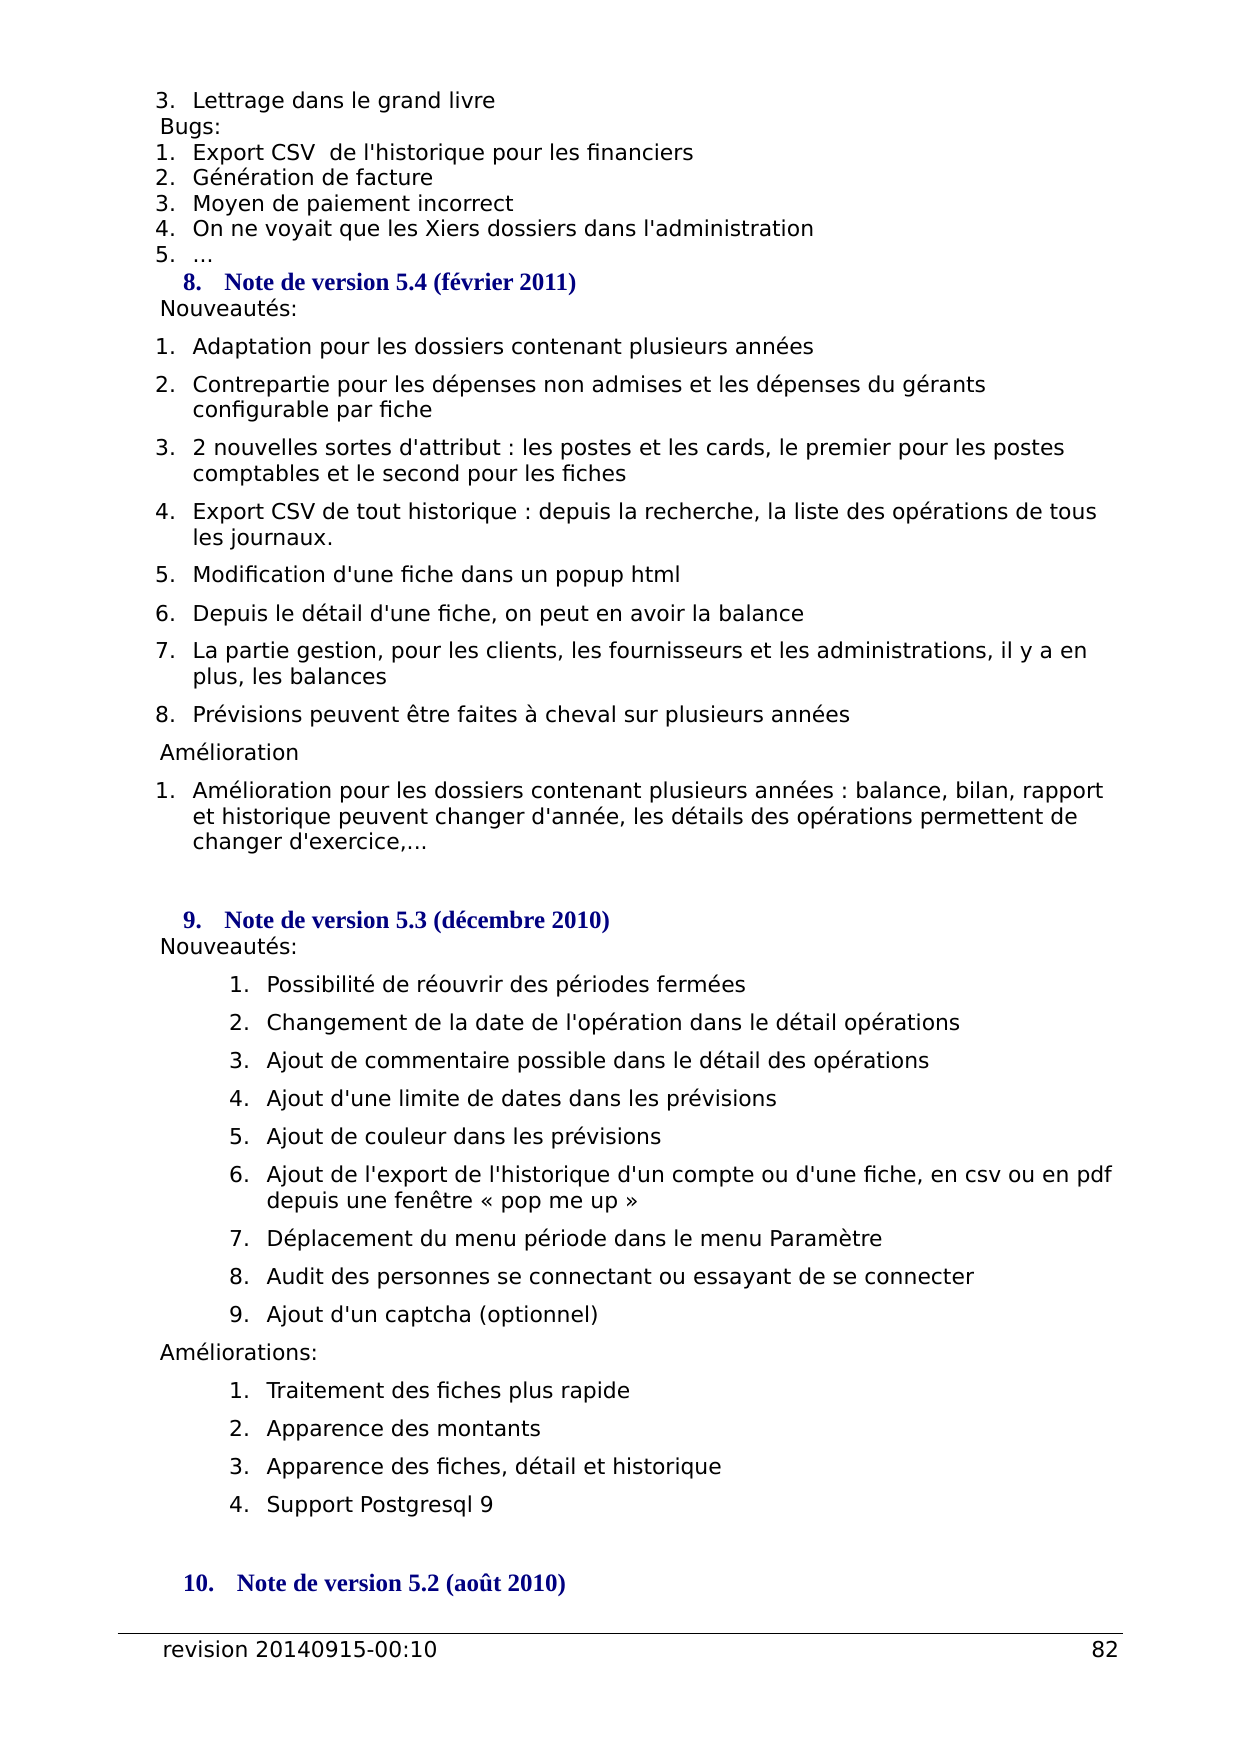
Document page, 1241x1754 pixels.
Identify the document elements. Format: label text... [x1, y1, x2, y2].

list Support Postgresql 9 [229, 1492, 1123, 1517]
list Apparence des montants [229, 1416, 1123, 1441]
list Export CSV de tout historique : depuis la recherche, la liste des opérations de tous les journaux. [155, 499, 1123, 550]
list Depuis le détail d'une fiche, on peut en avoir la balance [155, 601, 1123, 626]
list On ne voyait que les Xiers dossiers dans l'administration [155, 216, 1123, 242]
text Nouveautés: [159, 934, 1123, 959]
list Changement de la date de l'opération dans le détail opérations [229, 1010, 1123, 1036]
subtitle Note de version 5.3 (décembre 2010) [177, 905, 1123, 934]
list Amélioration pour les dossiers contenant plusieurs années : balance, bilan, rapport et historique peuvent changer d'année, les détails des opérations permettent de changer d'exercice,... [155, 778, 1123, 855]
list Moyen de paiement incorrect [155, 191, 1123, 216]
list Ajout de l'export de l'historique d'un compte ou d'une fiche, en csv ou en pdf depuis une fenêtre « pop me up » [229, 1162, 1123, 1213]
list Ajout de couleur dans les prévisions [229, 1124, 1123, 1150]
list Prévisions peuvent être faites à cheval sur plusieurs années [155, 702, 1123, 728]
list La partie gestion, pour les clients, les fournisseurs et les administrations, il y a en plus, les balances [155, 639, 1123, 690]
text Nouveautés: [159, 296, 1123, 321]
list 2 nouvelles sortes d'attribut : les postes et les cards, le premier pour les postes comptables et le second pour les fiches [155, 436, 1123, 487]
text Améliorations: [159, 1340, 1123, 1365]
list Ajout d'une limite de dates dans les prévisions [229, 1086, 1123, 1112]
list Modification d'une fiche dans un popup html [155, 563, 1123, 588]
list Lettrage dans le grand livre [155, 88, 1123, 114]
subtitle Note de version 5.2 (août 2010) [177, 1568, 1123, 1597]
list Ajout d'un captcha (optionnel) [229, 1302, 1123, 1327]
list Apparence des fiches, détail et historique [229, 1454, 1123, 1479]
text Amélioration [159, 740, 1123, 766]
text Bugs: [159, 114, 1123, 139]
list Possibilité de réouvrir des périodes fermées [229, 972, 1123, 998]
list Déplacement du menu période dans le menu Paramètre [229, 1226, 1123, 1251]
list Traitement des fiches plus rapide [229, 1378, 1123, 1403]
list ... [155, 242, 1123, 267]
list Audit des personnes se connectant ou essayant de se connecter [229, 1264, 1123, 1289]
list Contrepartie pour les dépenses non admises et les dépenses du gérants configurable par fiche [155, 372, 1123, 423]
subtitle Note de version 5.4 (février 2011) [177, 267, 1123, 296]
list Ajout de commentaire possible dans le détail des opérations [229, 1048, 1123, 1074]
list Adaptation pour les dossiers contenant plusieurs années [155, 334, 1123, 359]
list Génération de facture [155, 165, 1123, 191]
list Export CSV de l'historique pour les financiers [155, 139, 1123, 165]
